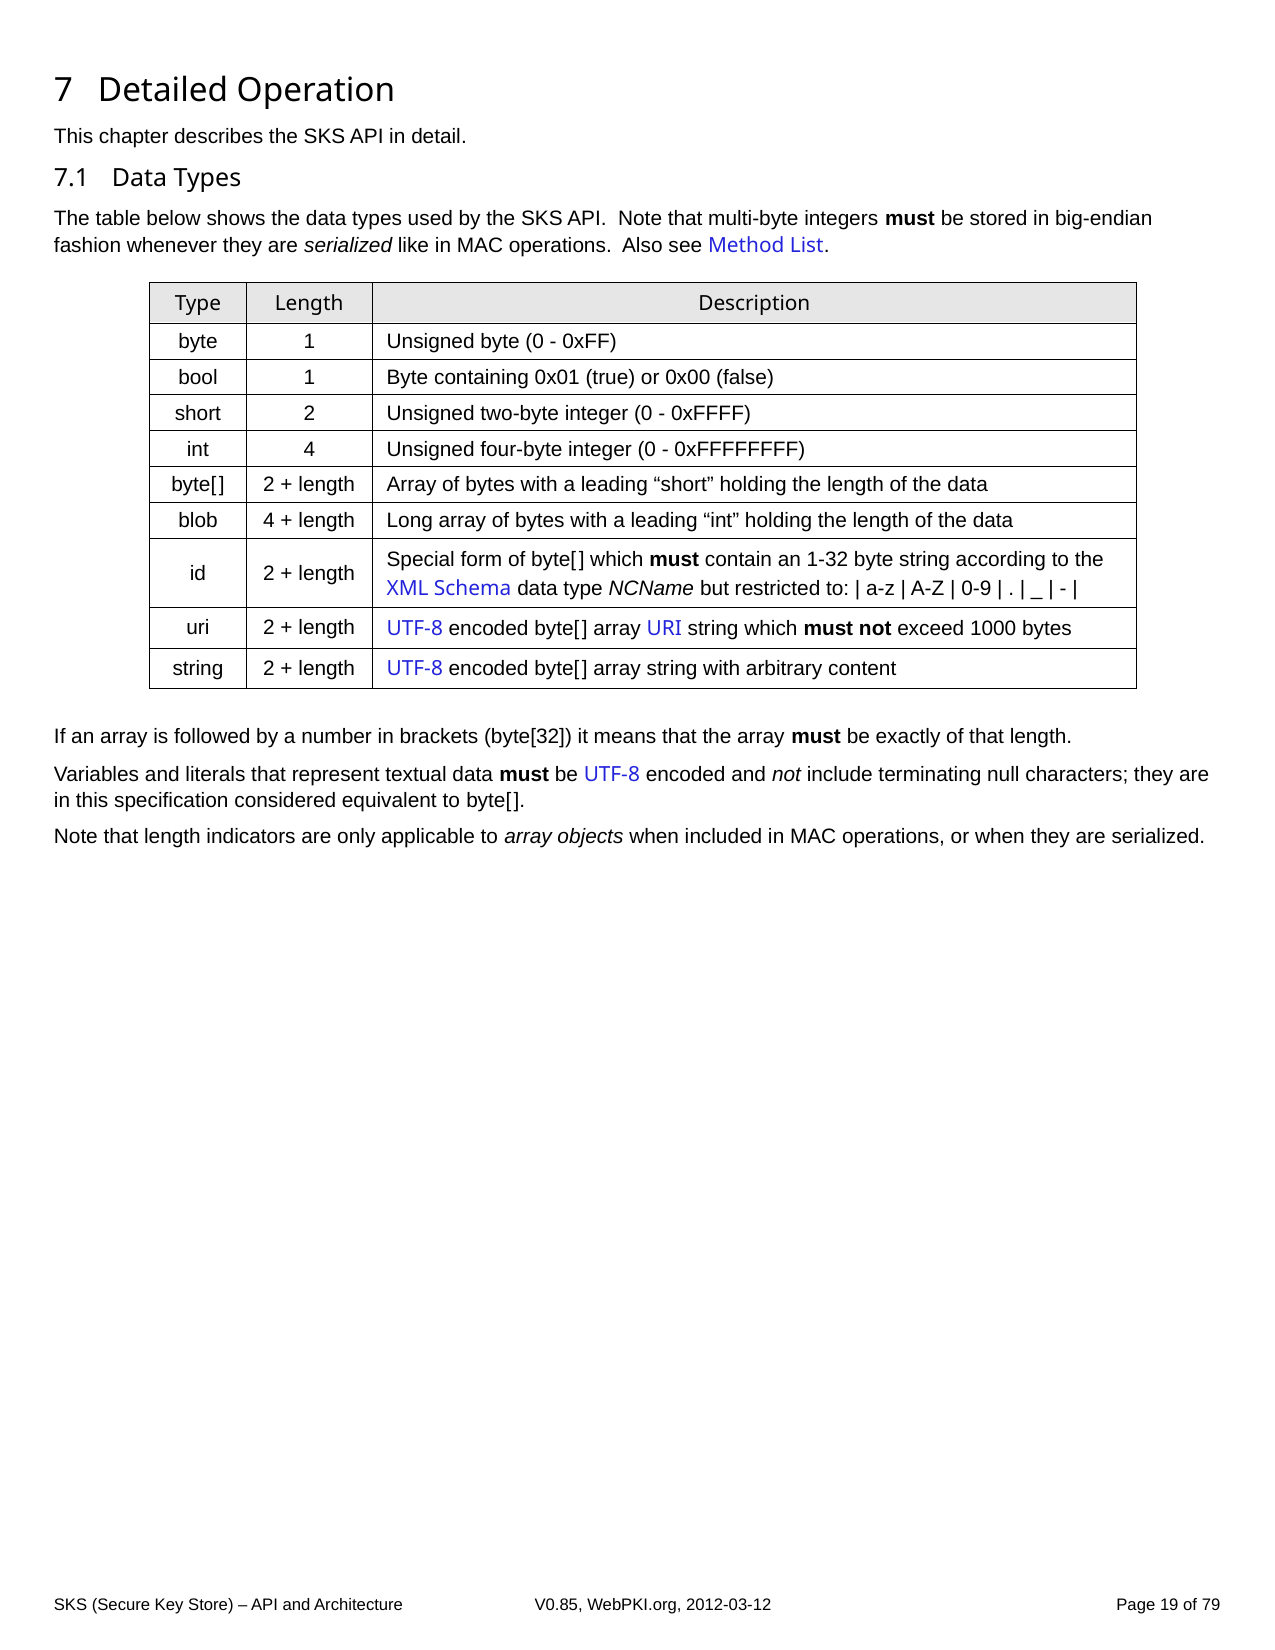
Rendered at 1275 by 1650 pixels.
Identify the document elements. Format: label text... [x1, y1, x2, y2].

text This chapter describes the SKS API in detail. [54, 123, 1221, 147]
table_cell bool [150, 360, 246, 394]
table_cell 1 [247, 324, 372, 358]
table_cell 2 + length [247, 467, 372, 502]
table_cell 2 + length [247, 608, 372, 647]
table_header Length [247, 283, 372, 322]
text If an array is followed by a number in brackets (byte[32]) it means that the array must be exactly of that length. [54, 724, 1221, 748]
table_cell Byte containing 0x01 (true) or 0x00 (false) [373, 360, 1136, 394]
text The table below shows the data types used by the SKS API. Note that multi-byte integers must be stored in big-endian fashion whenever they are serialized like in MAC operations. Also see Method List. [54, 206, 1221, 282]
table_cell 2 + length [247, 649, 372, 688]
table_cell int [150, 431, 246, 466]
text Note that length indicators are only applicable to array objects when included in MAC operations, or when they are serialized. [54, 823, 1221, 847]
table_header Description [373, 283, 1136, 322]
text Variables and literals that represent textual data must be UTF-8 encoded and not include terminating null characters; they are in this specification considered equivalent to byte[ ]. [54, 759, 1221, 812]
subtitle Data Types [54, 159, 1221, 193]
table_cell Long array of bytes with a leading “int” holding the length of the data [373, 503, 1136, 538]
table_cell 2 + length [247, 539, 372, 607]
table_cell id [150, 539, 246, 607]
table_cell Array of bytes with a leading “short” holding the length of the data [373, 467, 1136, 502]
table_cell 4 [247, 431, 372, 466]
subtitle Detailed Operation [54, 66, 1221, 111]
table_header Type [150, 283, 246, 322]
table_cell Special form of byte[ ] which must contain an 1-32 byte string according to the XML Schema data type NCName but restricted to: | a-z | A-Z | 0-9 | . | _ | - | [373, 539, 1136, 607]
table_cell uri [150, 608, 246, 647]
table_cell string [150, 649, 246, 688]
table_cell Unsigned two-byte integer (0 - 0xFFFF) [373, 395, 1136, 430]
table_cell Unsigned four-byte integer (0 - 0xFFFFFFFF) [373, 431, 1136, 466]
table_cell UTF-8 encoded byte[ ] array URI string which must not exceed 1000 bytes [373, 608, 1136, 647]
table_cell Unsigned byte (0 - 0xFF) [373, 324, 1136, 358]
table_cell 2 [247, 395, 372, 430]
table_cell byte [150, 324, 246, 358]
table_cell blob [150, 503, 246, 538]
table_cell 4 + length [247, 503, 372, 538]
table_cell short [150, 395, 246, 430]
table_cell byte[ ] [150, 467, 246, 502]
table_cell 1 [247, 360, 372, 394]
table_cell UTF-8 encoded byte[ ] array string with arbitrary content [373, 649, 1136, 688]
